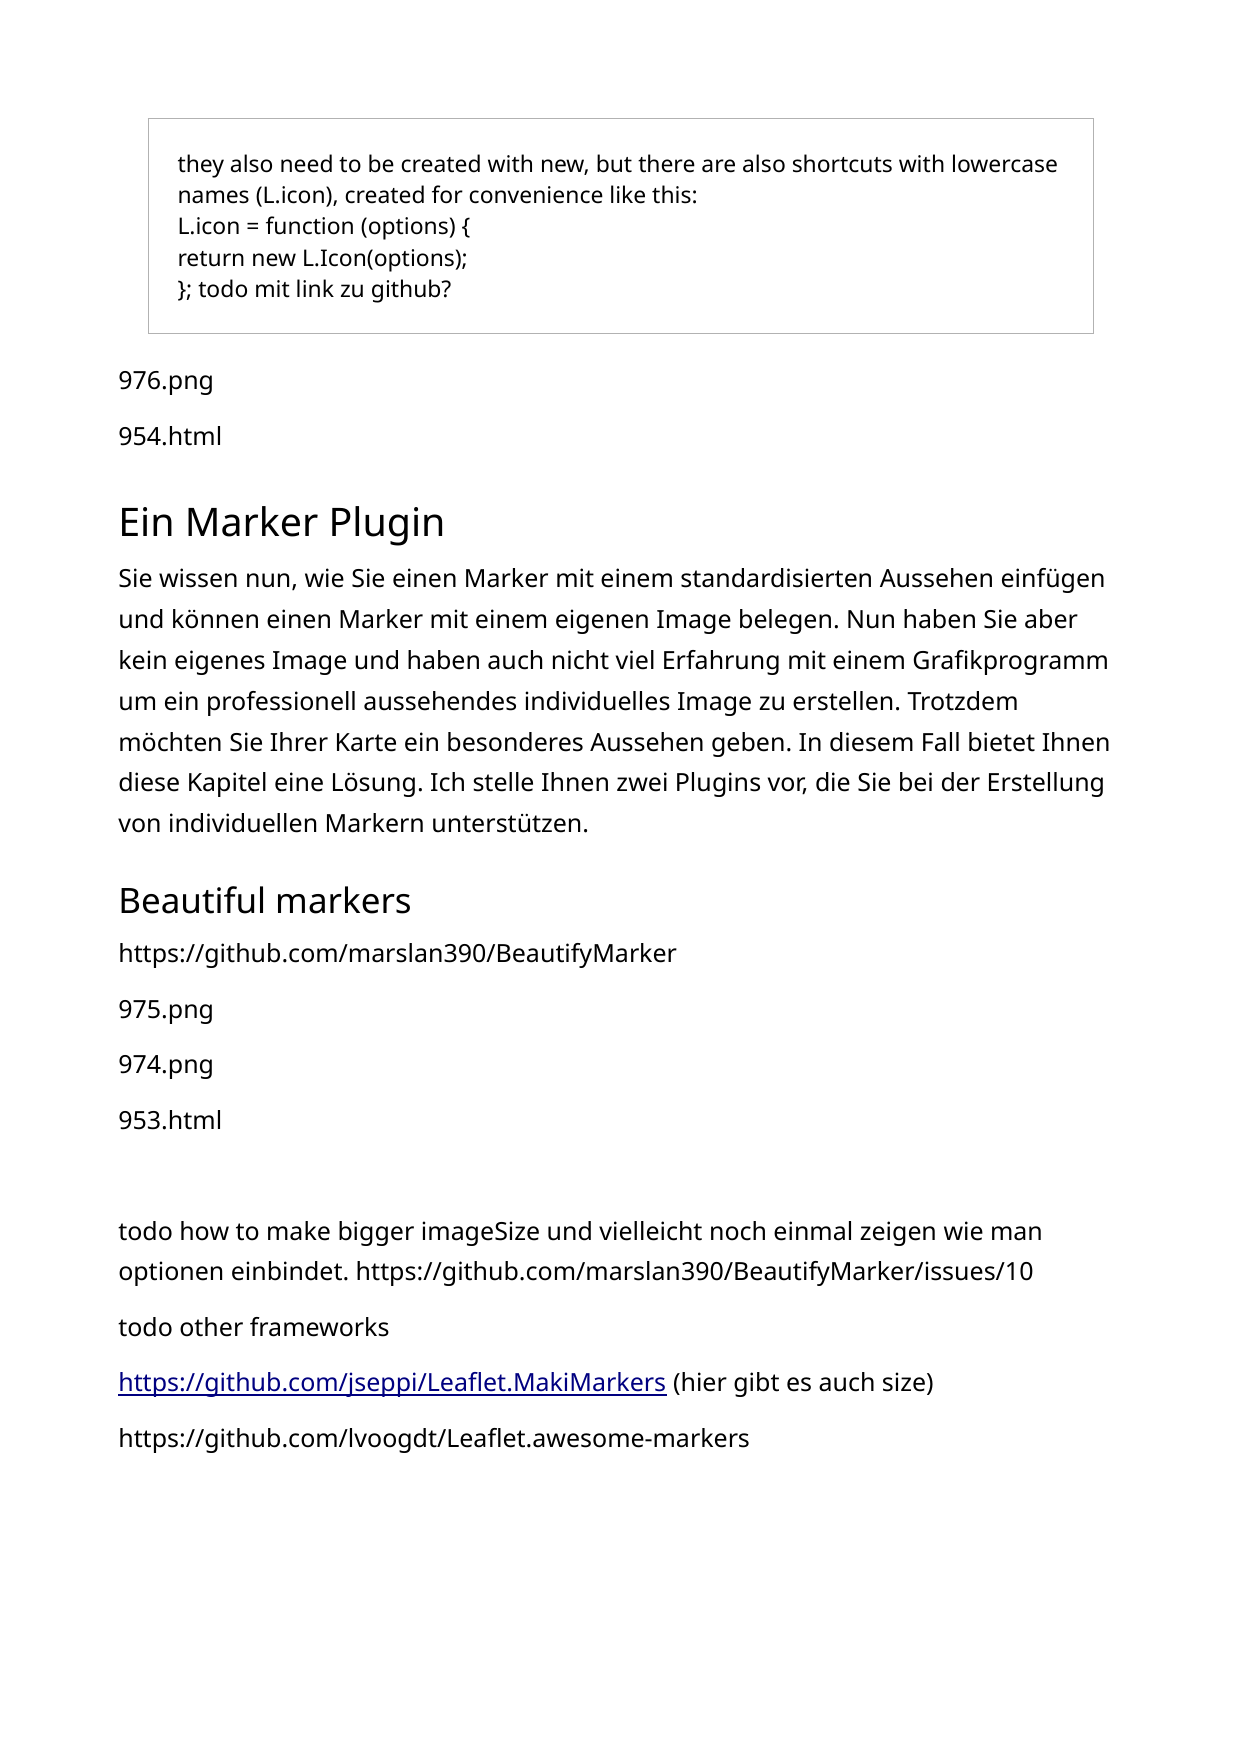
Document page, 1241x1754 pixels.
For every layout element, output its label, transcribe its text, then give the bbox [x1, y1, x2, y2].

text 976.png [118, 363, 1122, 397]
text todo other frameworks [118, 1309, 1122, 1343]
subtitle Ein Marker Plugin [118, 495, 1122, 548]
subtitle Beautiful markers [118, 876, 1122, 923]
text 974.png [118, 1047, 1122, 1081]
text todo how to make bigger imageSize und vielleicht noch einmal zeigen wie man optionen einbindet. https://github.com/marslan390/BeautifyMarker/issues/10 [118, 1213, 1122, 1288]
text Sie wissen nun, wie Sie einen Marker mit einem standardisierten Aussehen einfügen und können einen Marker mit einem eigenen Image belegen. Nun haben Sie aber kein eigenes Image und haben auch nicht viel Erfahrung mit einem Grafikprogramm um ein professionell aussehendes individuelles Image zu erstellen. Trotzdem möchten Sie Ihrer Karte ein besonderes Aussehen geben. In diesem Fall bietet Ihnen diese Kapitel eine Lösung. Ich stelle Ihnen zwei Plugins vor, die Sie bei der Erstellung von individuellen Markern unterstützen. [118, 561, 1122, 840]
text 953.html [118, 1102, 1122, 1136]
text https://github.com/jseppi/Leaflet.MakiMarkers (hier gibt es auch size) [118, 1365, 1122, 1399]
text 975.png [118, 991, 1122, 1026]
text https://github.com/marslan390/BeautifyMarker [118, 936, 1122, 970]
text they also need to be created with new, but there are also shortcuts with lowercase names (L.icon), created for convenience like this: L.icon = function (options) { return new L.Icon(options); }; todo mit link zu github? [149, 119, 1093, 333]
text 954.html [118, 418, 1122, 452]
text https://github.com/lvoogdt/Leaflet.awesome-markers [118, 1420, 1122, 1454]
